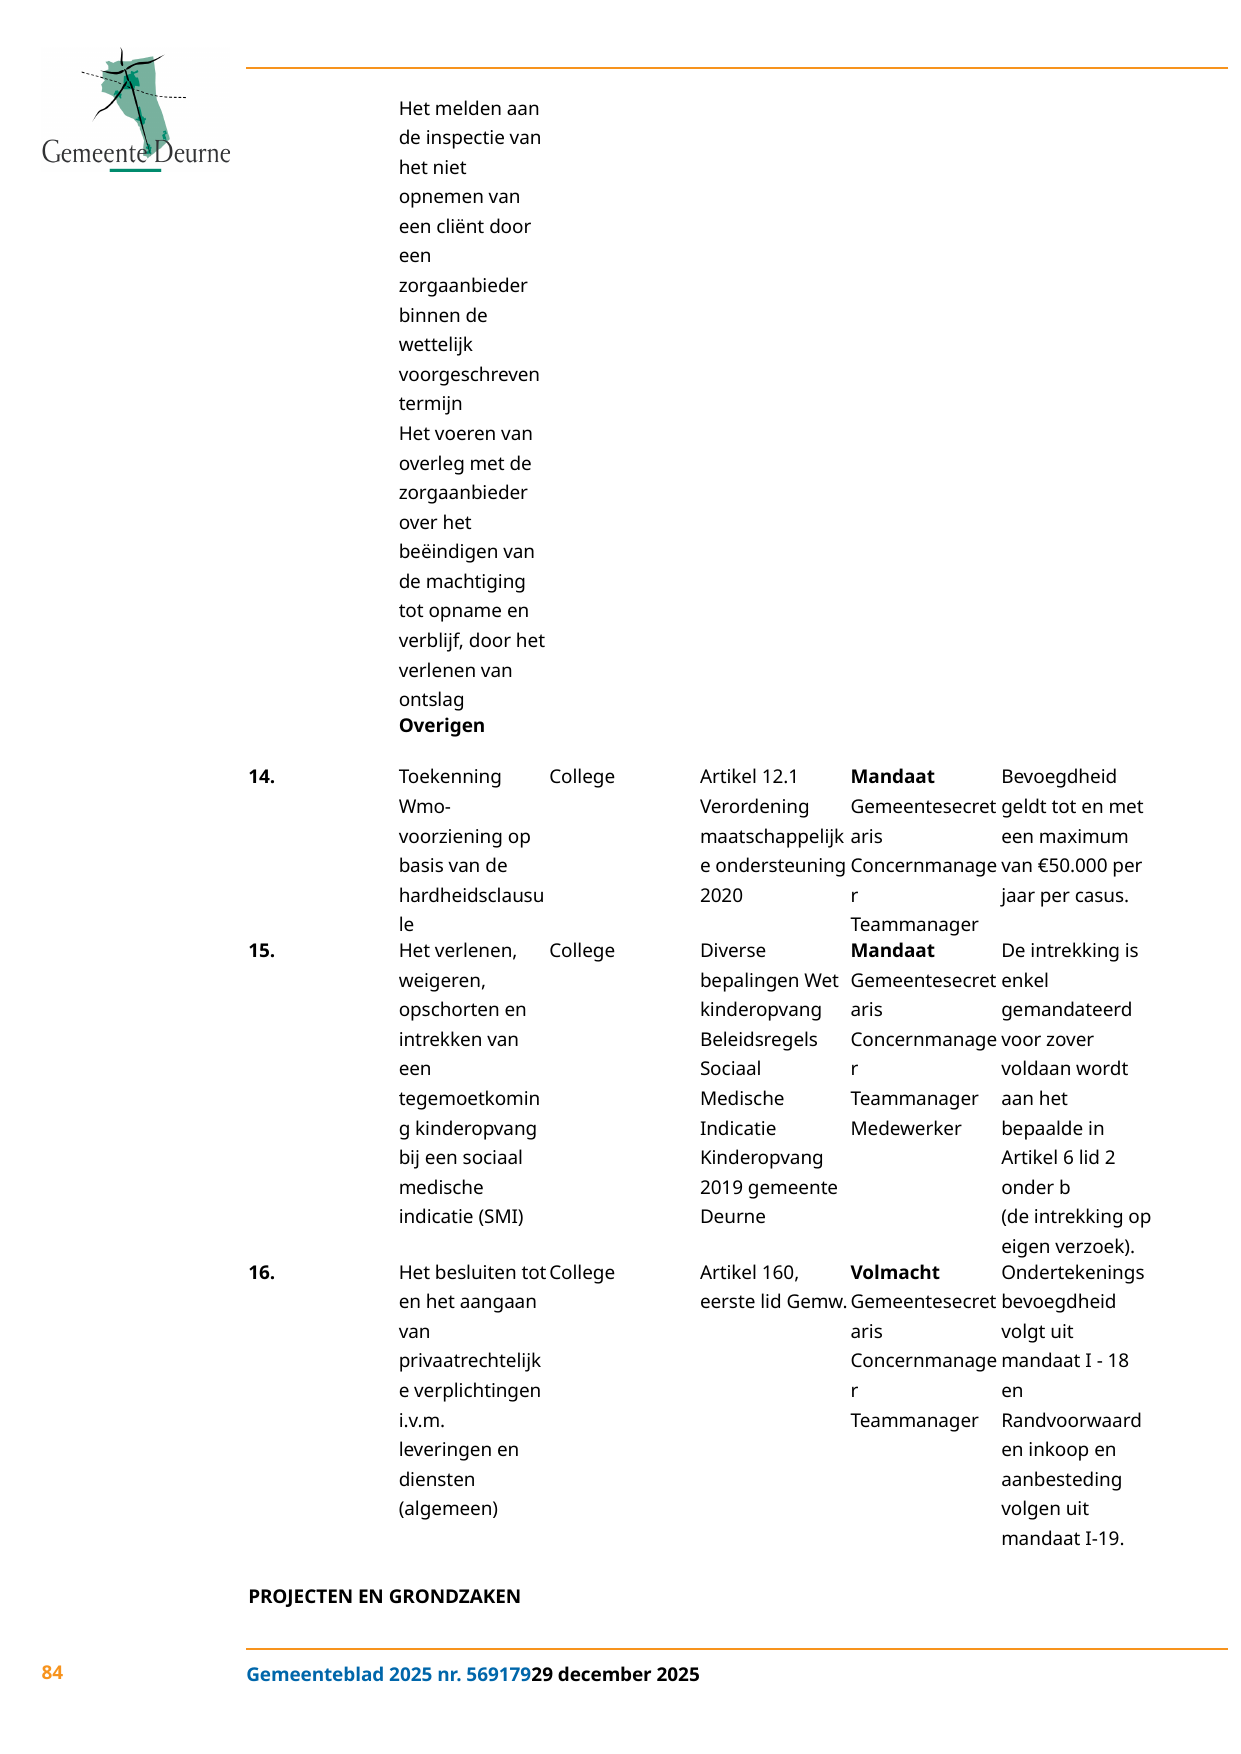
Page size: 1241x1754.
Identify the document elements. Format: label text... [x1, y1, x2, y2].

table_cell Mandaat Gemeentesecretaris Concernmanager Teammanager Medewerker [850, 937, 1001, 1259]
table_cell Artikel 12.1 Verordening maatschappelijke ondersteuning 2020 [700, 764, 850, 937]
table_cell Het besluiten tot en het aangaan van privaatrechtelijke verplichtingen i.v.m. leveringen en diensten (algemeen) [399, 1259, 549, 1551]
table_cell 16. [248, 1259, 398, 1551]
table_cell Mandaat Gemeentesecretaris Concernmanager Teammanager [850, 764, 1001, 937]
table_cell [850, 712, 1001, 738]
table_cell Het melden aan de inspectie van het niet opnemen van een cliënt door een zorgaanbieder binnen de wettelijk voorgeschreven termijn Het voeren van overleg met de zorgaanbieder over het beëindigen van de machtiging tot opname en verblijf, door het verlenen van ontslag [399, 95, 549, 712]
table_cell Diverse bepalingen Wet kinderopvang Beleidsregels Sociaal Medische Indicatie Kinderopvang 2019 gemeente Deurne [700, 937, 850, 1259]
table_cell Volmacht Gemeentesecretaris Concernmanager Teammanager [850, 1259, 1001, 1551]
table_cell [700, 95, 850, 712]
table_cell [248, 95, 398, 712]
table_cell [399, 738, 1152, 764]
table_cell Overigen [399, 712, 549, 738]
table_cell [850, 95, 1001, 712]
table_cell Het verlenen, weigeren, opschorten en intrekken van een tegemoetkoming kinderopvang bij een sociaal medische indicatie (SMI) [399, 937, 549, 1259]
table_cell [1001, 95, 1152, 712]
table_cell College [549, 764, 700, 937]
table_cell [549, 95, 700, 712]
table_cell Bevoegdheid geldt tot en met een maximum van €50.000 per jaar per casus. [1001, 764, 1152, 937]
table_cell Ondertekeningsbevoegdheid volgt uit mandaat I - 18 en Randvoorwaarden inkoop en aanbesteding volgen uit mandaat I-19. [1001, 1259, 1152, 1551]
table_cell [549, 712, 700, 738]
table_cell College [549, 937, 700, 1259]
table_cell [248, 712, 398, 738]
table_cell Artikel 160, eerste lid Gemw. [700, 1259, 850, 1551]
table_cell 14. [248, 764, 398, 937]
table_cell College [549, 1259, 700, 1551]
table_cell [1001, 712, 1152, 738]
table_cell [700, 712, 850, 738]
table_cell [248, 738, 398, 764]
picture [41, 47, 231, 172]
table_cell 15. [248, 937, 398, 1259]
table_cell Toekenning Wmo-voorziening op basis van de hardheidsclausule [399, 764, 549, 937]
text PROJECTEN EN GRONDZAKEN [248, 1584, 1152, 1609]
table_cell De intrekking is enkel gemandateerd voor zover voldaan wordt aan het bepaalde in Artikel 6 lid 2 onder b (de intrekking op eigen verzoek). [1001, 937, 1152, 1259]
